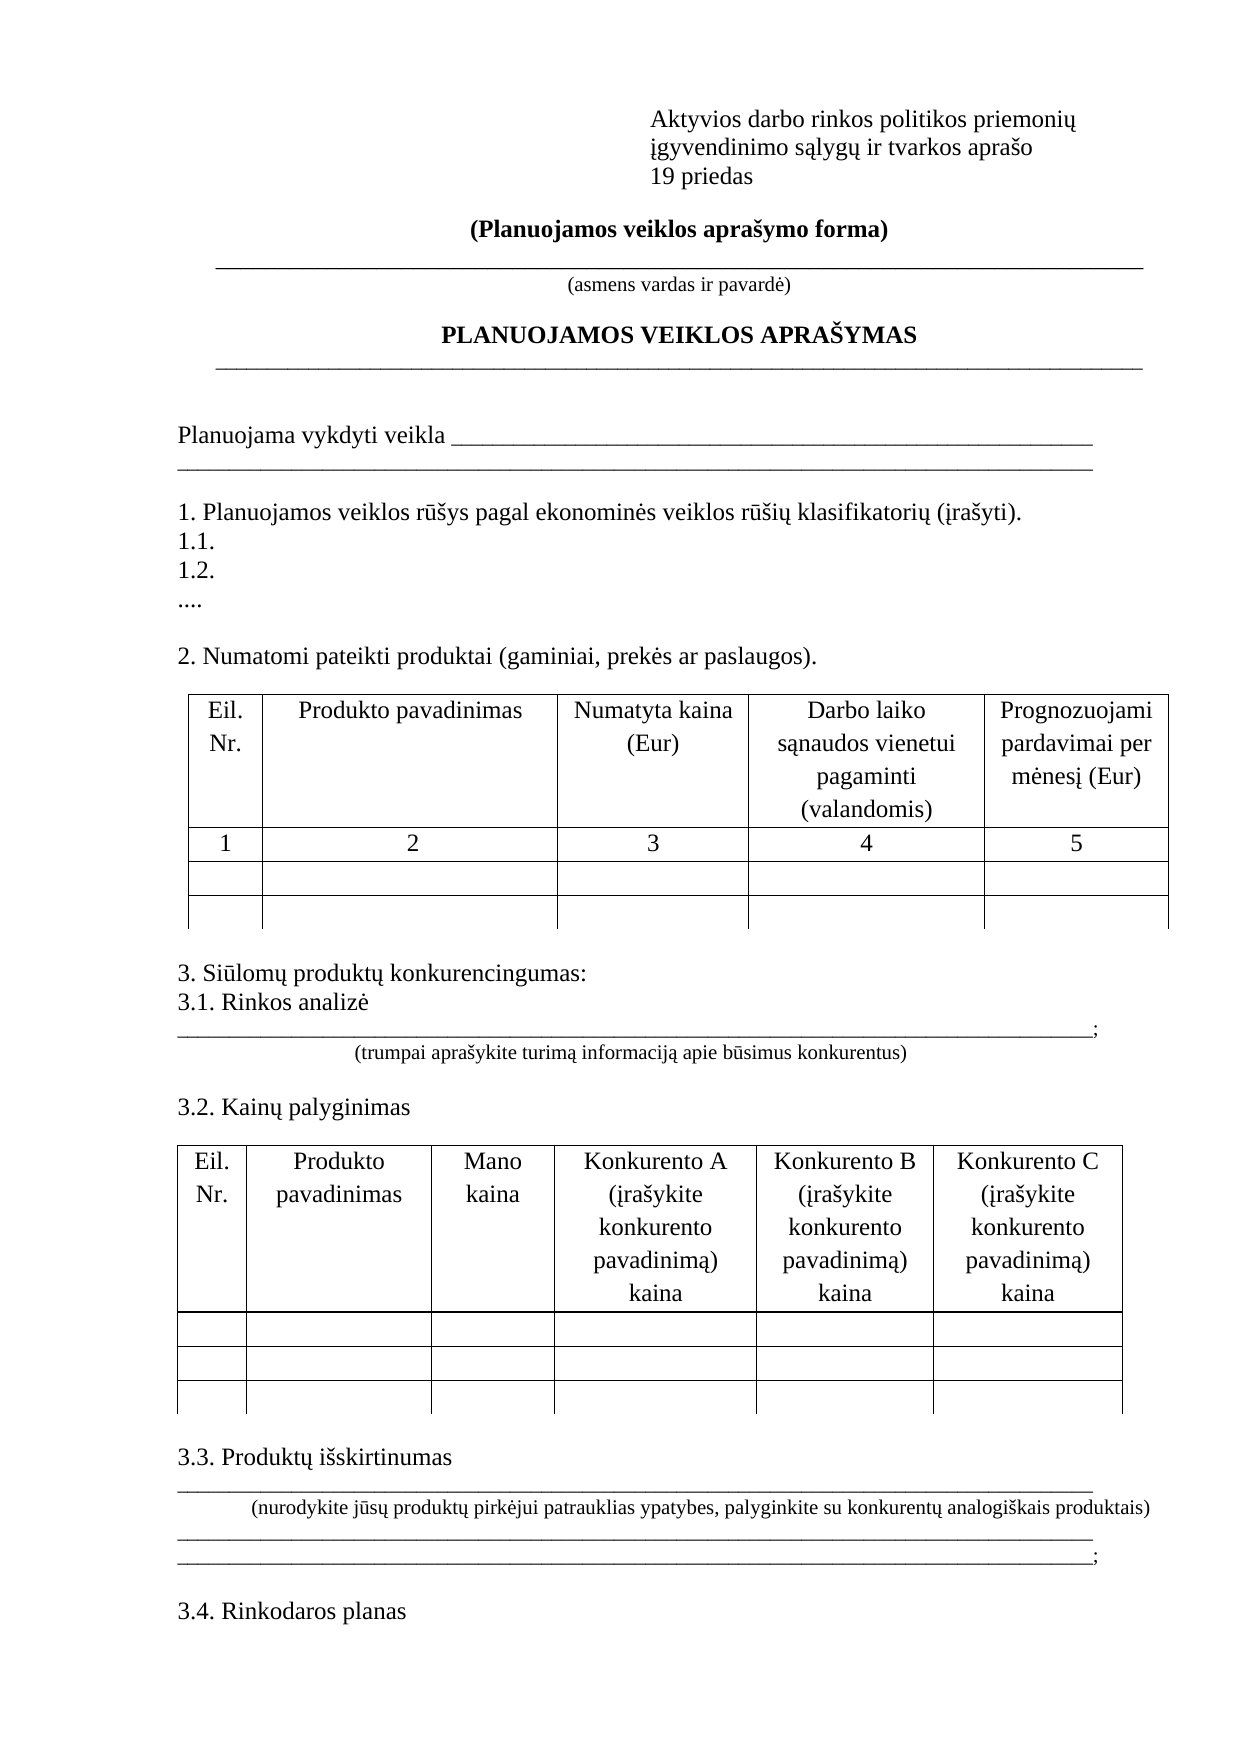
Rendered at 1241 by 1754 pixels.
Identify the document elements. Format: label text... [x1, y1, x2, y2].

table_cell [189, 862, 262, 895]
table_cell 4 [749, 828, 984, 861]
text 1.1. [177, 526, 1181, 555]
table_cell [178, 1381, 246, 1414]
table_cell [985, 862, 1168, 895]
text 3. Siūlomų produktų konkurencingumas: [177, 958, 1181, 987]
text 2. Numatomi pateikti produktai (gaminiai, prekės ar paslaugos). [177, 641, 1181, 670]
text (asmens vardas ir pavardė) [177, 272, 1181, 296]
table_cell [178, 1347, 246, 1379]
table_cell [263, 862, 557, 895]
table_cell 1 [189, 828, 262, 861]
text _ [177, 1519, 1181, 1543]
text 19 priedas [649, 161, 1181, 190]
text _ [177, 449, 1181, 473]
table_header Mano kaina [432, 1146, 554, 1311]
table_header Numatyta kaina (Eur) [558, 695, 748, 827]
text 3.3. Produktų išskirtinumas [177, 1442, 1181, 1471]
text (nurodykite jūsų produktų pirkėjui patrauklias ypatybes, palyginkite su konkurentų analogiškais produktais) [177, 1495, 1181, 1519]
text 1.2. [177, 555, 1181, 584]
table_header Prognozuojami pardavimai per mėnesį (Eur) [985, 695, 1168, 827]
table_cell [247, 1313, 431, 1346]
table_cell [749, 862, 984, 895]
text .... [177, 584, 1181, 612]
text 1. Planuojamos veiklos rūšys pagal ekonominės veiklos rūšių klasifikatorių (įrašyti). [177, 497, 1181, 526]
table_header Eil. Nr. [189, 695, 262, 827]
table_cell [263, 896, 557, 929]
table_header Konkurento A (įrašykite konkurento pavadinimą) kaina [555, 1146, 756, 1311]
table_cell [757, 1347, 933, 1379]
table_header Konkurento C (įrašykite konkurento pavadinimą) kaina [934, 1146, 1122, 1311]
text (trumpai aprašykite turimą informaciją apie būsimus konkurentus) [177, 1040, 1181, 1064]
table_cell 2 [263, 828, 557, 861]
table_header Eil. Nr. [178, 1146, 246, 1311]
text Planuojama vykdyti veikla [177, 421, 1181, 449]
table_cell [757, 1381, 933, 1414]
text Aktyvios darbo rinkos politikos priemonių [650, 104, 1181, 132]
table_cell [178, 1313, 246, 1346]
text _ [177, 348, 1181, 372]
text _ [177, 1471, 1181, 1495]
table_cell [555, 1347, 756, 1379]
text _ ; [177, 1016, 1181, 1040]
table_header Darbo laiko sąnaudos vienetui pagaminti (valandomis) [749, 695, 984, 827]
text įgyvendinimo sąlygų ir tvarkos aprašo [650, 132, 1181, 161]
table_cell [247, 1381, 431, 1414]
text 3.4. Rinkodaros planas [177, 1596, 1181, 1625]
table_cell [432, 1313, 554, 1346]
text 3.1. Rinkos analizė [177, 987, 1181, 1016]
table_cell [558, 896, 748, 929]
text Planuojamos veiklos aprašymas [177, 320, 1181, 348]
text (Planuojamos veiklos aprašymo forma) [177, 214, 1181, 243]
table_cell [247, 1347, 431, 1379]
table_header Konkurento B (įrašykite konkurento pavadinimą) kaina [757, 1146, 933, 1311]
table_cell 5 [985, 828, 1168, 861]
text _ ; [177, 1543, 1181, 1567]
table_cell [757, 1313, 933, 1346]
table_cell [432, 1347, 554, 1379]
table_cell [985, 896, 1168, 929]
table_cell [934, 1313, 1122, 1346]
table_cell [555, 1313, 756, 1346]
table_cell 3 [558, 828, 748, 861]
table_cell [432, 1381, 554, 1414]
table_cell [558, 862, 748, 895]
text _ [177, 243, 1181, 272]
table_header Produkto pavadinimas [263, 695, 557, 827]
table_cell [555, 1381, 756, 1414]
table_cell [934, 1347, 1122, 1379]
table_header Produkto pavadinimas [247, 1146, 431, 1311]
table_cell [189, 896, 262, 929]
text 3.2. Kainų palyginimas [177, 1092, 1181, 1121]
table_cell [934, 1381, 1122, 1414]
table_cell [749, 896, 984, 929]
